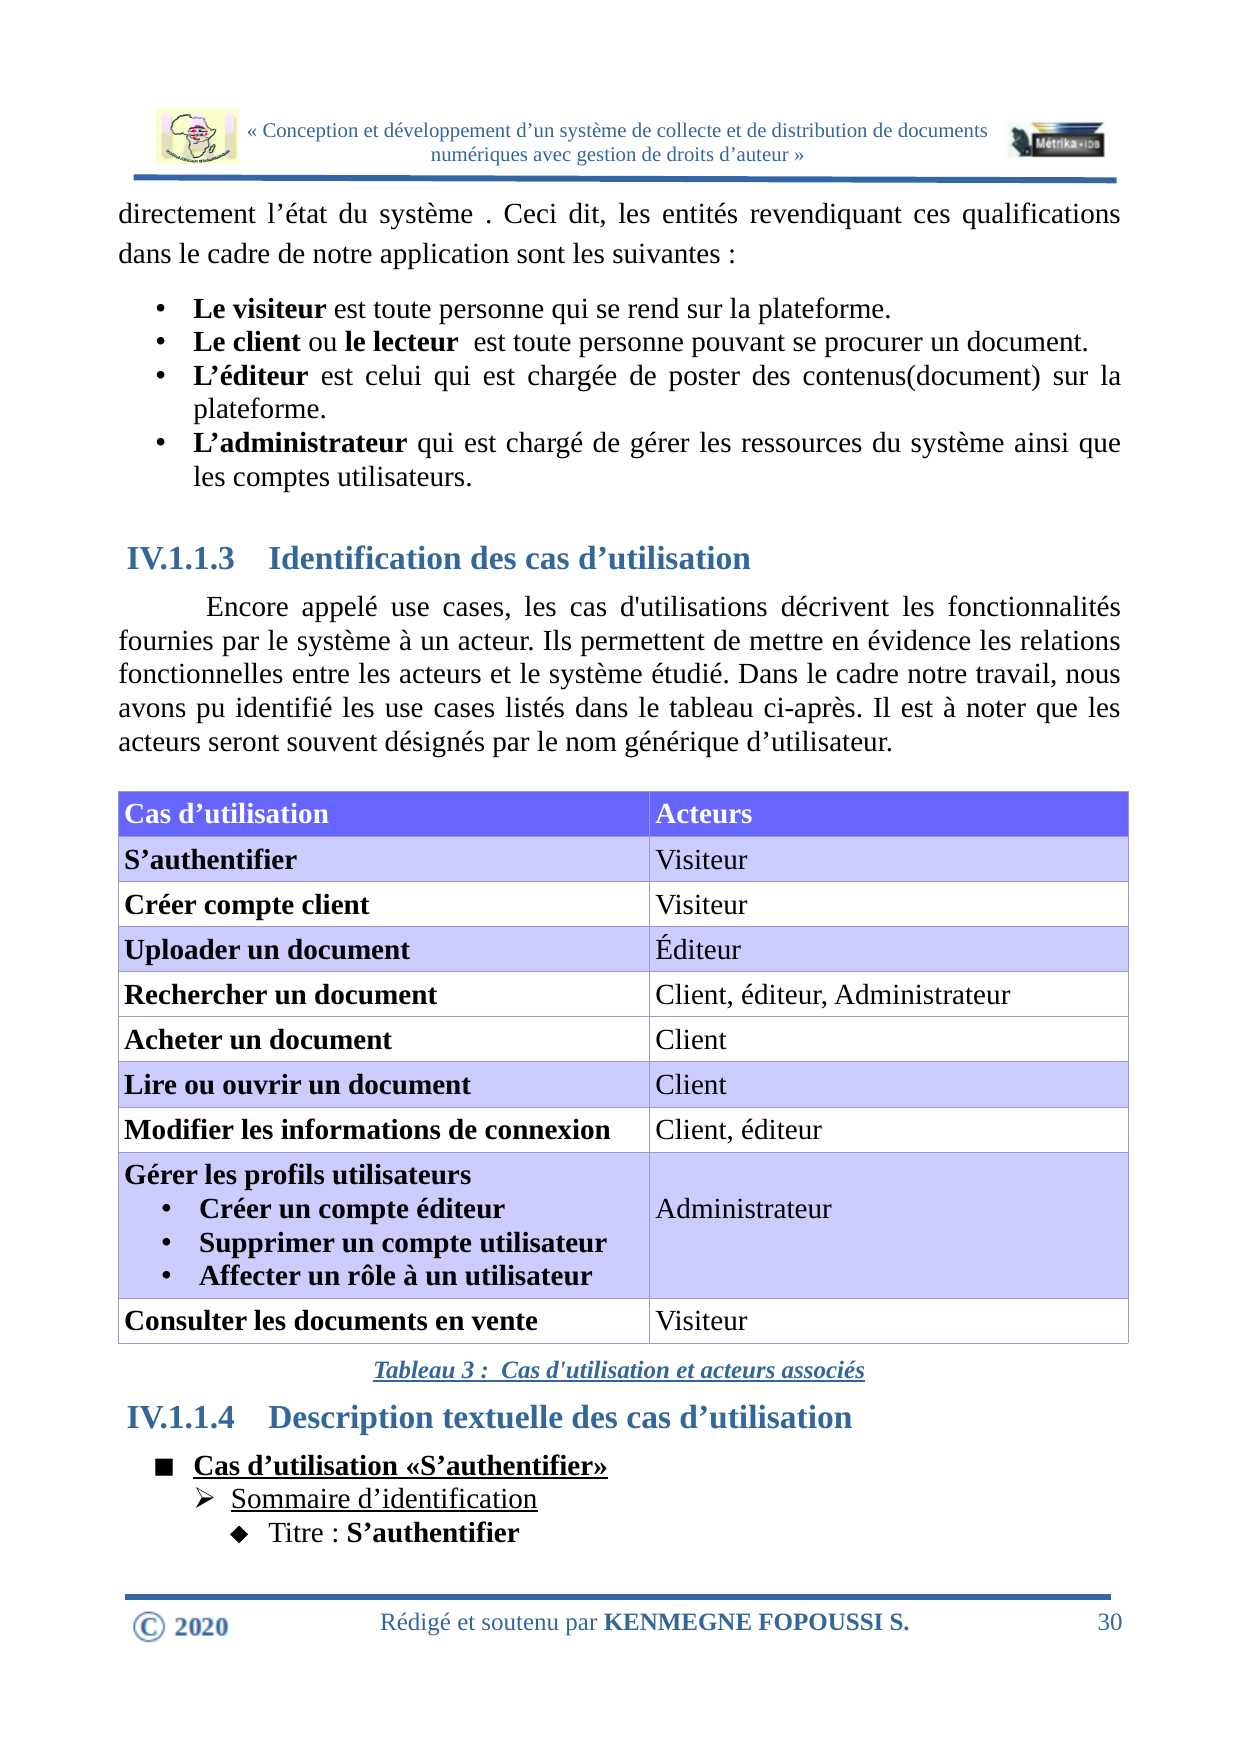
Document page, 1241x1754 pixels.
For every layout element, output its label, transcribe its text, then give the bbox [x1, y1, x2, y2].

list Titre : S’authentifier [231, 1515, 1122, 1549]
text Encore appelé use cases, les cas d'utilisations décrivent les fonctionnalités fournies par le système à un acteur. Ils permettent de mettre en évidence les relations fonctionnelles entre les acteurs et le système étudié. Dans le cadre notre travail, nous avons pu identifié les use cases listés dans le tableau ci-après. Il est à noter que les acteurs seront souvent désignés par le nom générique d’utilisateur. [118, 589, 1122, 757]
list Le visiteur est toute personne qui se rend sur la plateforme. [156, 291, 1122, 324]
table_cell Client [650, 1017, 1128, 1061]
list L’administrateur qui est chargé de gérer les ressources du système ainsi que les comptes utilisateurs. [156, 425, 1122, 492]
list Le client ou le lecteur est toute personne pouvant se procurer un document. [156, 324, 1122, 358]
picture [154, 107, 241, 166]
table_cell S’authentifier [119, 837, 649, 881]
picture [1003, 116, 1109, 160]
table_cell Gérer les profils utilisateurs Créer un compte éditeur Supprimer un compte utilisateur Affecter un rôle à un utilisateur [119, 1153, 649, 1298]
list Cas d’utilisation «S’authentifier» [156, 1448, 1122, 1481]
table_cell Créer compte client [119, 882, 649, 926]
table_cell Administrateur [650, 1153, 1128, 1298]
table_cell Modifier les informations de connexion [119, 1108, 649, 1152]
table_header Acteurs [650, 792, 1128, 836]
table_cell Visiteur [650, 882, 1128, 926]
table_cell Visiteur [650, 837, 1128, 881]
table_cell Rechercher un document [119, 972, 649, 1016]
table_cell Uploader un document [119, 927, 649, 971]
table_cell Éditeur [650, 927, 1128, 971]
picture [126, 1604, 231, 1647]
table_cell Lire ou ouvrir un document [119, 1062, 649, 1107]
list L’éditeur est celui qui est chargée de poster des contenus(document) sur la plateforme. [156, 358, 1122, 425]
table_header Cas d’utilisation [119, 792, 649, 836]
subtitle Identification des cas d’utilisation [118, 538, 1122, 577]
table_cell Visiteur [650, 1299, 1128, 1343]
text directement l’état du système . Ceci dit, les entités revendiquant ces qualifications dans le cadre de notre application sont les suivantes : [118, 196, 1122, 269]
table_cell Client, éditeur [650, 1108, 1128, 1152]
table_cell Acheter un document [119, 1017, 649, 1061]
subtitle Description textuelle des cas d’utilisation [118, 1397, 1122, 1435]
table_cell Consulter les documents en vente [119, 1299, 649, 1343]
table_cell Client, éditeur, Administrateur [650, 972, 1128, 1016]
table_cell Client [650, 1062, 1128, 1107]
list Sommaire d’identification [193, 1481, 1122, 1515]
text Tableau 3 : Cas d'utilisation et acteurs associés [118, 1355, 1122, 1384]
